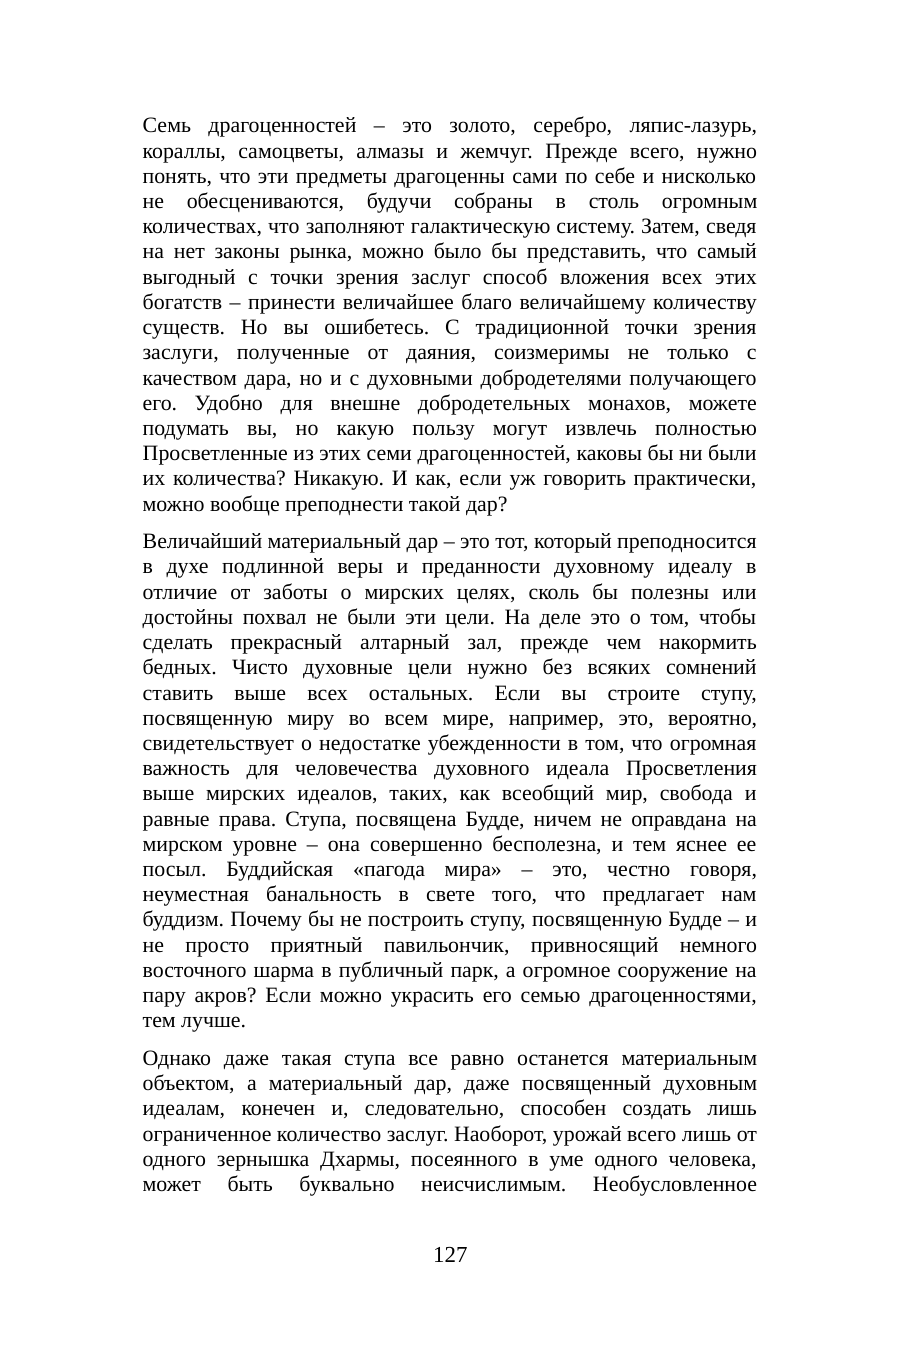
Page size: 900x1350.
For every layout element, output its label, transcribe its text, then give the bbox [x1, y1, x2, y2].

text Величайший материальный дар – это тот, который преподносится в духе подлинной веры и преданности духовному идеалу в отличие от заботы о мирских целях, сколь бы полезны или достойны похвал не были эти цели. На деле это о том, чтобы сделать прекрасный алтарный зал, прежде чем накормить бедных. Чисто духовные цели нужно без всяких сомнений ставить выше всех остальных. Если вы строите ступу, посвященную миру во всем мире, например, это, вероятно, свидетельствует о недостатке убежденности в том, что огромная важность для человечества духовного идеала Просветления выше мирских идеалов, таких, как всеобщий мир, свобода и равные права. Ступа, посвящена Будде, ничем не оправдана на мирском уровне – она совершенно бесполезна, и тем яснее ее посыл. Буддийская «пагода мира» – это, честно говоря, неуместная банальность в свете того, что предлагает нам буддизм. Почему бы не построить ступу, посвященную Будде – и не просто приятный павильончик, привносящий немного восточного шарма в публичный парк, а огромное сооружение на пару акров? Если можно украсить его семью драгоценностями, тем лучше. [142, 528, 757, 1032]
text Однако даже такая ступа все равно останется материальным объектом, а материальный дар, даже посвященный духовным идеалам, конечен и, следовательно, способен создать лишь ограниченное количество заслуг. Наоборот, урожай всего лишь от одного зернышка Дхармы, посеянного в уме одного человека, может быть буквально неисчислимым. Необусловленное [142, 1045, 757, 1196]
text Семь драгоценностей – это золото, серебро, ляпис-лазурь, кораллы, самоцветы, алмазы и жемчуг. Прежде всего, нужно понять, что эти предметы драгоценны сами по себе и нисколько не обесцениваются, будучи собраны в столь огромным количествах, что заполняют галактическую систему. Затем, сведя на нет законы рынка, можно было бы представить, что самый выгодный с точки зрения заслуг способ вложения всех этих богатств – принести величайшее благо величайшему количеству существ. Но вы ошибетесь. С традиционной точки зрения заслуги, полученные от даяния, соизмеримы не только с качеством дара, но и с духовными добродетелями получающего его. Удобно для внешне добродетельных монахов, можете подумать вы, но какую пользу могут извлечь полностью Просветленные из этих семи драгоценностей, каковы бы ни были их количества? Никакую. И как, если уж говорить практически, можно вообще преподнести такой дар? [142, 112, 757, 516]
